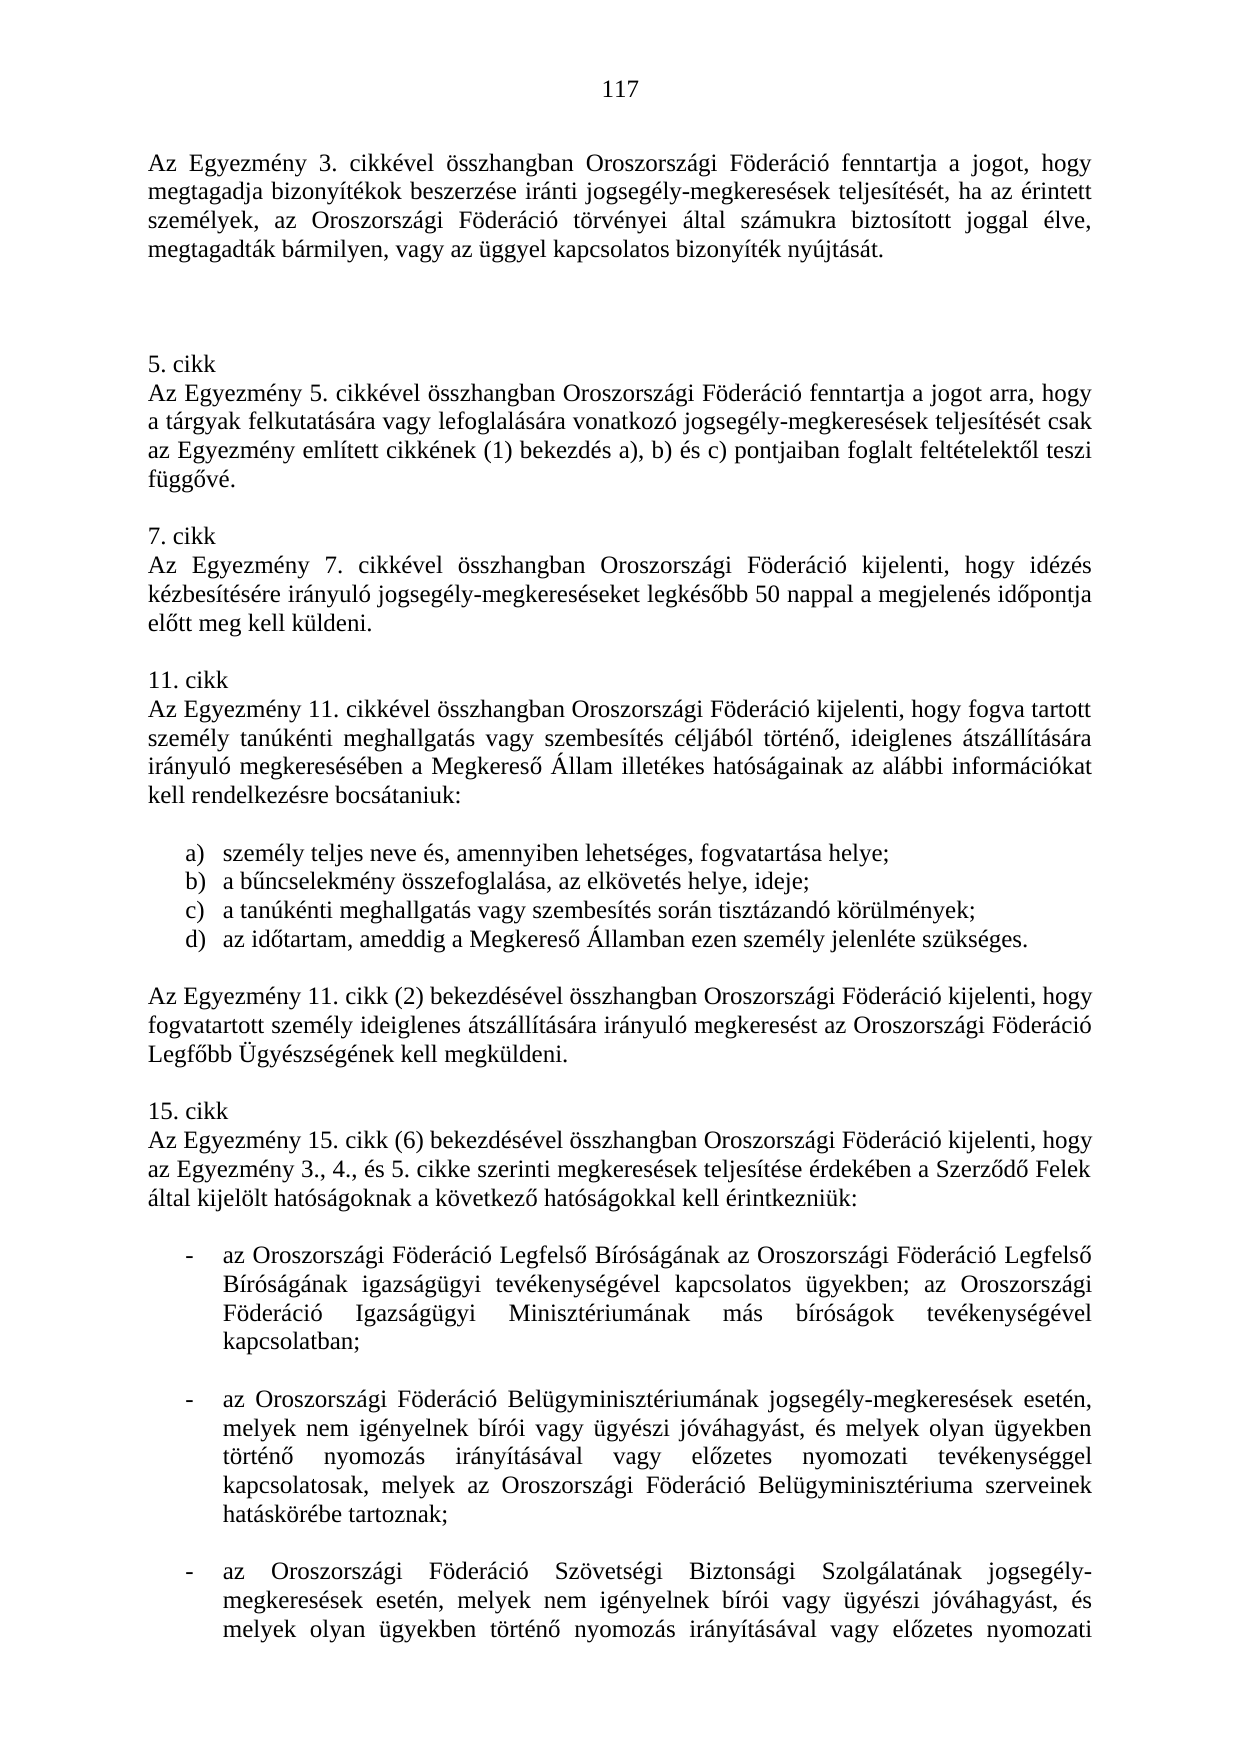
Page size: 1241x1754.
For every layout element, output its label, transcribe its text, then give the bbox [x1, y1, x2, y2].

list a tanúkénti meghallgatás vagy szembesítés során tisztázandó körülmények; [185, 895, 1093, 924]
text 7. cikk [148, 521, 1093, 550]
text Az Egyezmény 11. cikk (2) bekezdésével összhangban Oroszországi Föderáció kijelenti, hogy fogvatartott személy ideiglenes átszállítására irányuló megkeresést az Oroszországi Föderáció Legfőbb Ügyészségének kell megküldeni. [148, 981, 1093, 1068]
text Az Egyezmény 15. cikk (6) bekezdésével összhangban Oroszországi Föderáció kijelenti, hogy az Egyezmény 3., 4., és 5. cikke szerinti megkeresések teljesítése érdekében a Szerződő Felek által kijelölt hatóságoknak a következő hatóságokkal kell érintkezniük: [148, 1125, 1093, 1211]
list a bűncselekmény összefoglalása, az elkövetés helye, ideje; [185, 866, 1093, 895]
text 5. cikk [148, 349, 1093, 378]
text Az Egyezmény 3. cikkével összhangban Oroszországi Föderáció fenntartja a jogot, hogy megtagadja bizonyítékok beszerzése iránti jogsegély-megkeresések teljesítését, ha az érintett személyek, az Oroszországi Föderáció törvényei által számukra biztosított joggal élve, megtagadták bármilyen, vagy az üggyel kapcsolatos bizonyíték nyújtását. [148, 148, 1093, 263]
text Az Egyezmény 5. cikkével összhangban Oroszországi Föderáció fenntartja a jogot arra, hogy a tárgyak felkutatására vagy lefoglalására vonatkozó jogsegély-megkeresések teljesítését csak az Egyezmény említett cikkének (1) bekezdés a), b) és c) pontjaiban foglalt feltételektől teszi függővé. [148, 378, 1093, 493]
list az Oroszországi Föderáció Legfelső Bíróságának az Oroszországi Föderáció Legfelső Bíróságának igazságügyi tevékenységével kapcsolatos ügyekben; az Oroszországi Föderáció Igazságügyi Minisztériumának más bíróságok tevékenységével kapcsolatban; [185, 1240, 1093, 1355]
list az Oroszországi Föderáció Szövetségi Biztonsági Szolgálatának jogsegély-megkeresések esetén, melyek nem igényelnek bírói vagy ügyészi jóváhagyást, és melyek olyan ügyekben történő nyomozás irányításával vagy előzetes nyomozati [185, 1556, 1093, 1643]
list az időtartam, ameddig a Megkereső Államban ezen személy jelenléte szükséges. [185, 924, 1093, 953]
text 15. cikk [148, 1096, 1093, 1125]
text Az Egyezmény 7. cikkével összhangban Oroszországi Föderáció kijelenti, hogy idézés kézbesítésére irányuló jogsegély-megkereséseket legkésőbb 50 nappal a megjelenés időpontja előtt meg kell küldeni. [148, 550, 1093, 636]
text Az Egyezmény 11. cikkével összhangban Oroszországi Föderáció kijelenti, hogy fogva tartott személy tanúkénti meghallgatás vagy szembesítés céljából történő, ideiglenes átszállítására irányuló megkeresésében a Megkereső Állam illetékes hatóságainak az alábbi információkat kell rendelkezésre bocsátaniuk: [148, 694, 1093, 809]
list személy teljes neve és, amennyiben lehetséges, fogvatartása helye; [185, 838, 1093, 866]
list az Oroszországi Föderáció Belügyminisztériumának jogsegély-megkeresések esetén, melyek nem igényelnek bírói vagy ügyészi jóváhagyást, és melyek olyan ügyekben történő nyomozás irányításával vagy előzetes nyomozati tevékenységgel kapcsolatosak, melyek az Oroszországi Föderáció Belügyminisztériuma szerveinek hatáskörébe tartoznak; [185, 1384, 1093, 1528]
text 11. cikk [148, 665, 1093, 694]
